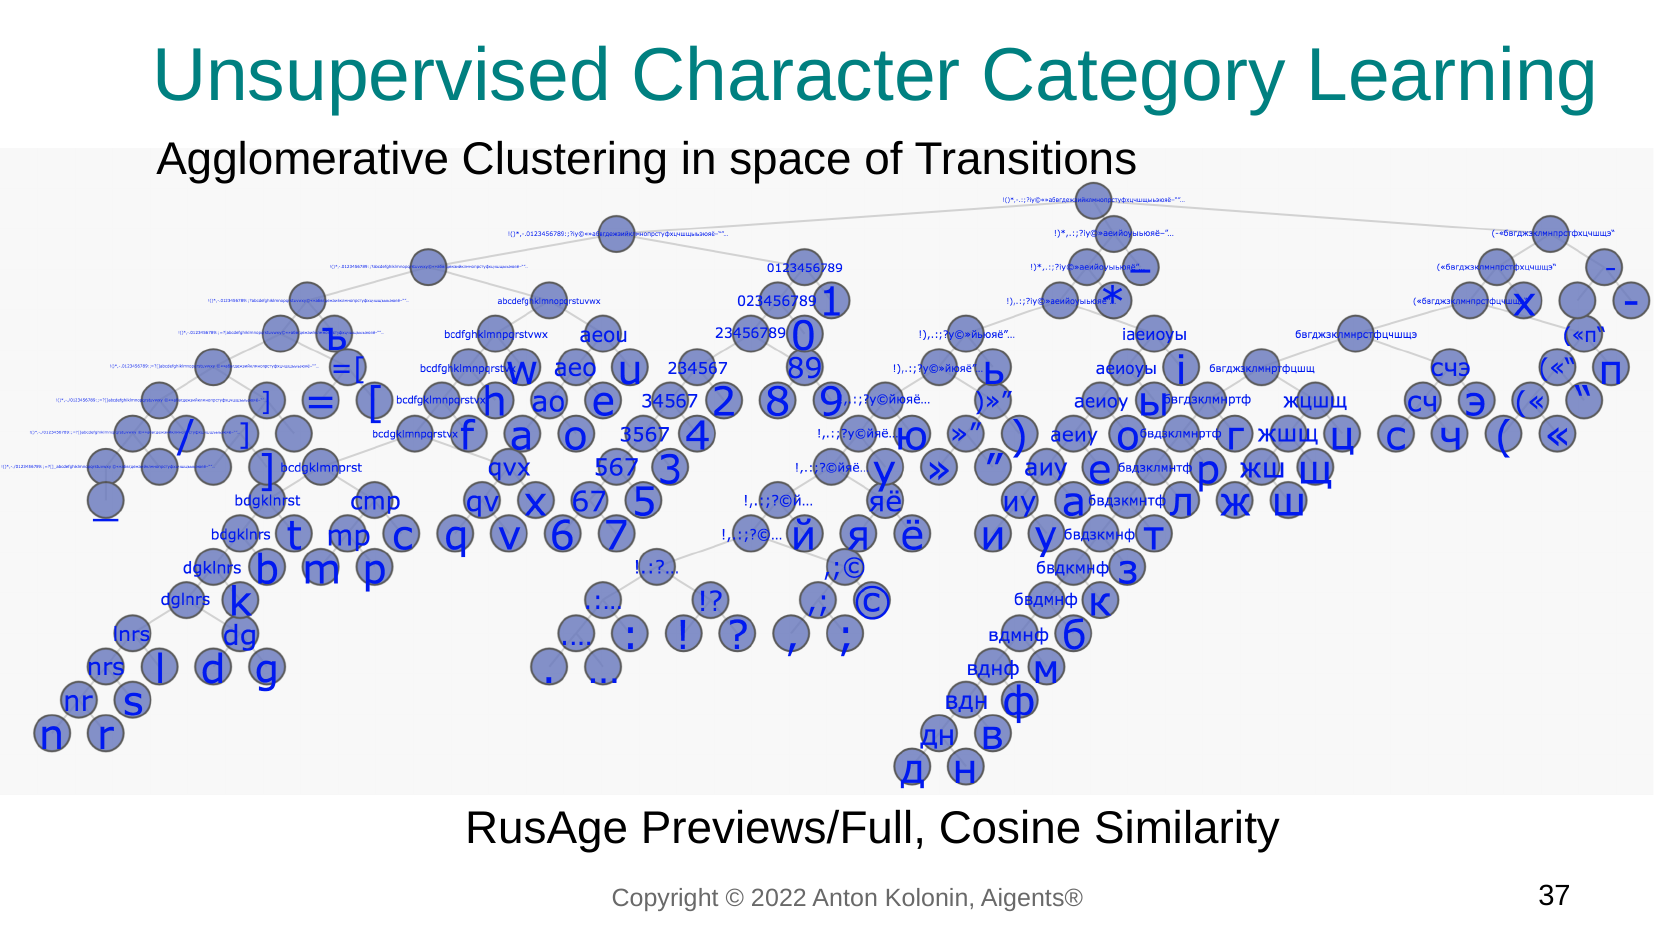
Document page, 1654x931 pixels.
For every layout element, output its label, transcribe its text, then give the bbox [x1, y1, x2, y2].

text_box Unsupervised Character Category Learning [24, 5, 1654, 142]
text_box RusAge Previews/Full, Cosine Similarity [450, 796, 1309, 879]
text_box Agglomerative Clustering in space of Transitions [141, 125, 1200, 210]
picture [0, 148, 1654, 796]
